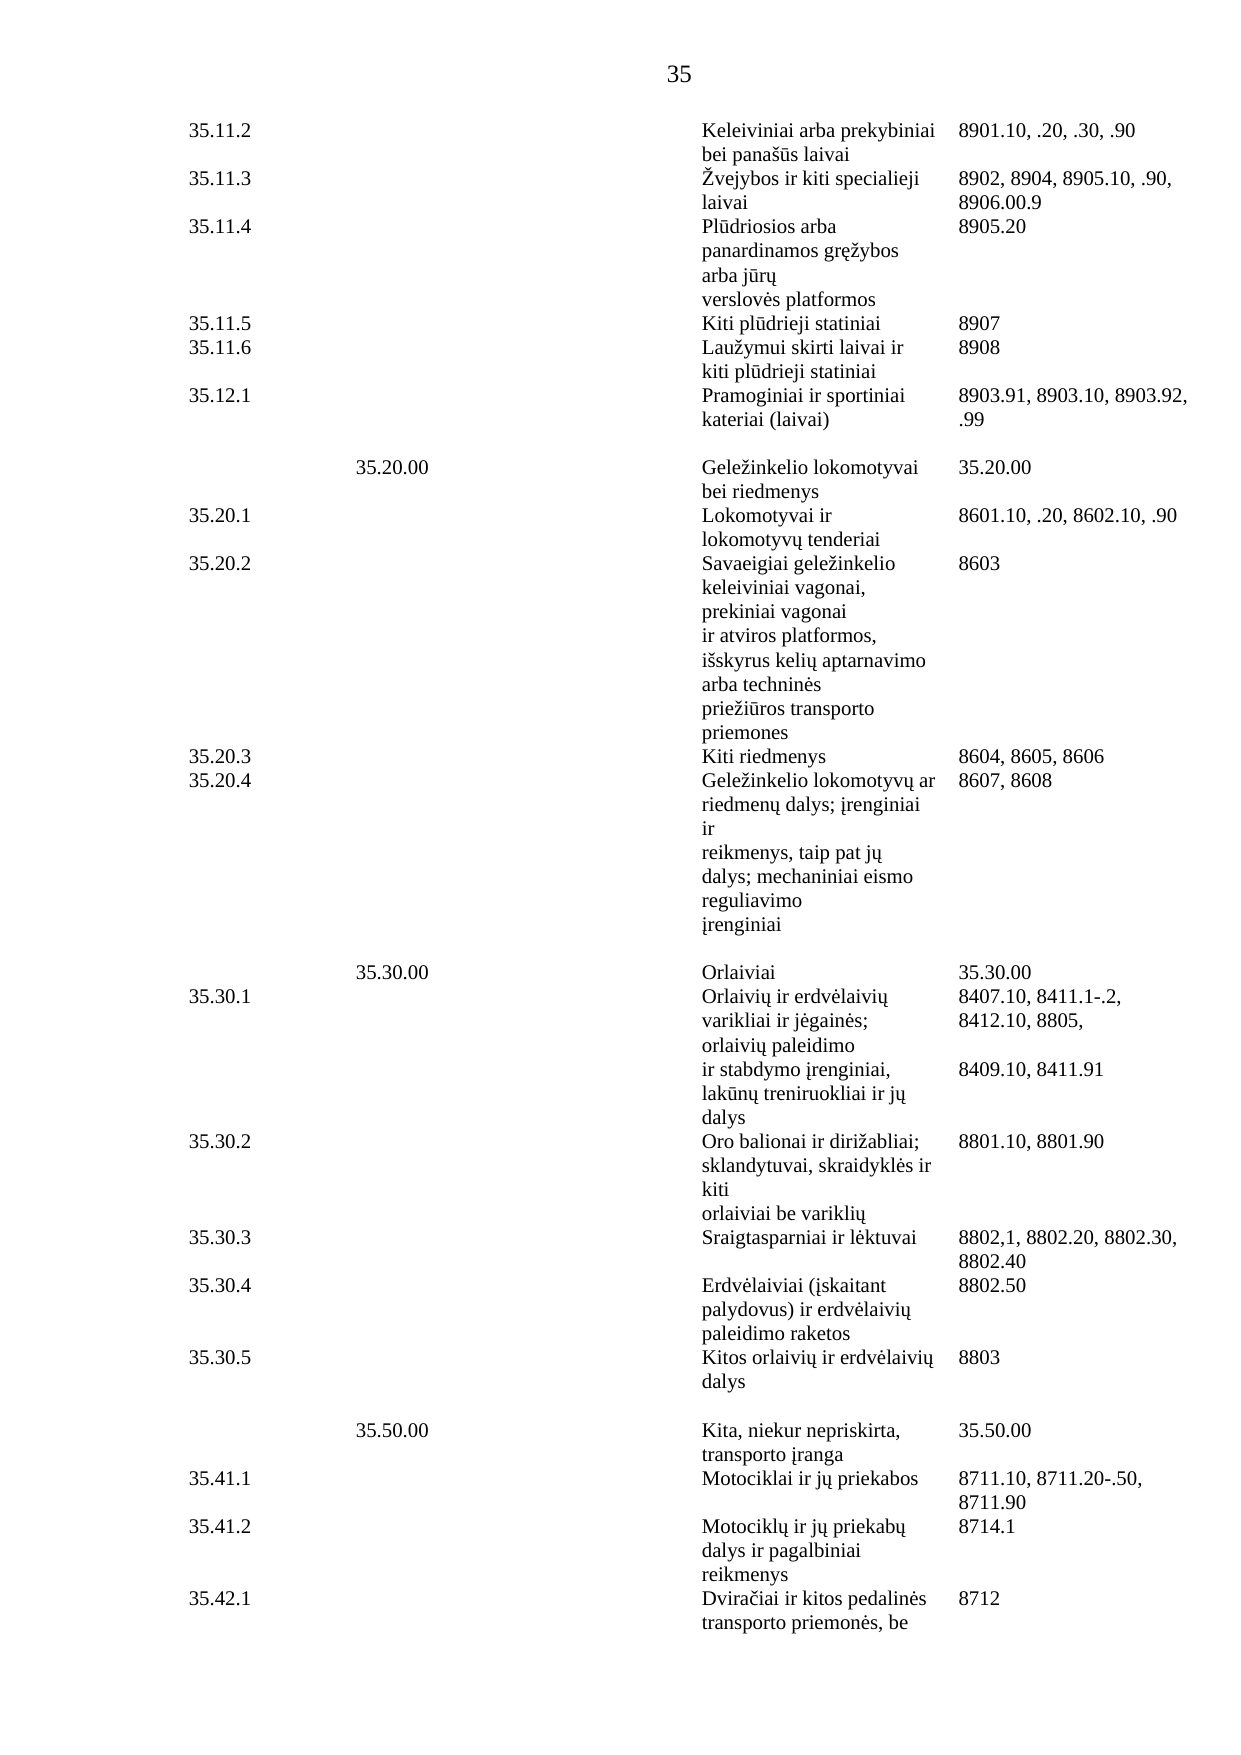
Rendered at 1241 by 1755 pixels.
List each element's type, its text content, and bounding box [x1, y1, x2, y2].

table_cell Keleiviniai arba prekybiniai bei panašūs laivai [690, 118, 947, 166]
table_cell ir atviros platformos, išskyrus kelių aptarnavimo arba techninės [690, 624, 947, 696]
table_cell 8607, 8608 [947, 768, 1204, 840]
table_cell 35.20.1 [177, 503, 344, 551]
table_cell 8603 [947, 551, 1204, 623]
table_cell 35.12.1 [177, 383, 344, 431]
table_cell Kita, niekur nepriskirta, transporto įranga [690, 1418, 947, 1466]
table_cell 35.30.1 [177, 984, 344, 1057]
table_cell [177, 696, 344, 744]
table_cell [344, 311, 690, 335]
table_cell 8712 [947, 1586, 1204, 1634]
table_cell Orlaiviai [690, 960, 947, 984]
table_cell 35.30.3 [177, 1225, 344, 1273]
table_cell Geležinkelio lokomotyvų ar riedmenų dalys; įrenginiai ir [690, 768, 947, 840]
table_cell 8905.20 [947, 214, 1204, 287]
table_cell [344, 1586, 690, 1634]
table_cell Žvejybos ir kiti specialieji laivai [690, 166, 947, 214]
table_cell [177, 1394, 344, 1417]
table_cell [690, 431, 947, 455]
table_cell [344, 287, 690, 311]
table_cell 8803 [947, 1345, 1204, 1393]
table_cell Kitos orlaivių ir erdvėlaivių dalys [690, 1345, 947, 1393]
table_cell [344, 1057, 690, 1129]
table_cell 35.20.3 [177, 744, 344, 768]
table_cell Orlaivių ir erdvėlaivių varikliai ir jėgainės; orlaivių paleidimo [690, 984, 947, 1057]
table_cell [947, 912, 1204, 936]
table_cell [177, 287, 344, 311]
table_cell 8907 [947, 311, 1204, 335]
table_cell [344, 1273, 690, 1345]
table_cell [344, 984, 690, 1057]
table_cell Savaeigiai geležinkelio keleiviniai vagonai, prekiniai vagonai [690, 551, 947, 623]
table_cell [177, 840, 344, 912]
table_cell 35.20.00 [947, 455, 1204, 503]
table_cell 35.30.4 [177, 1273, 344, 1345]
table_cell 8802,1, 8802.20, 8802.30, 8802.40 [947, 1225, 1204, 1273]
table_cell [344, 768, 690, 840]
table_cell [344, 551, 690, 623]
table_cell [344, 166, 690, 214]
table_cell 35.41.2 [177, 1514, 344, 1586]
table_cell 35.20.00 [344, 455, 690, 503]
table_cell [177, 1057, 344, 1129]
table_cell [947, 624, 1204, 696]
table_cell [344, 335, 690, 383]
table_cell [177, 455, 344, 503]
table_cell 35.20.4 [177, 768, 344, 840]
table_cell [177, 912, 344, 936]
table_cell Laužymui skirti laivai ir kiti plūdrieji statiniai [690, 335, 947, 383]
table_cell verslovės platformos [690, 287, 947, 311]
table_cell [344, 1129, 690, 1201]
table_cell [344, 936, 690, 960]
table_cell 8409.10, 8411.91 [947, 1057, 1204, 1129]
table_cell 35.11.5 [177, 311, 344, 335]
table_cell ir stabdymo įrenginiai, lakūnų treniruokliai ir jų dalys [690, 1057, 947, 1129]
table_cell Kiti plūdrieji statiniai [690, 311, 947, 335]
table_cell [947, 696, 1204, 744]
table_cell Erdvėlaiviai (įskaitant palydovus) ir erdvėlaivių paleidimo raketos [690, 1273, 947, 1345]
table_cell 35.11.2 [177, 118, 344, 166]
table_cell [690, 1394, 947, 1417]
table_cell [344, 383, 690, 431]
table_cell priežiūros transporto priemones [690, 696, 947, 744]
table_cell [344, 503, 690, 551]
table_cell 35.30.2 [177, 1129, 344, 1201]
table_cell Oro balionai ir dirižabliai; sklandytuvai, skraidyklės ir kiti [690, 1129, 947, 1201]
table_cell 8802.50 [947, 1273, 1204, 1345]
table_cell [344, 1225, 690, 1273]
table_cell 8908 [947, 335, 1204, 383]
table_cell [690, 936, 947, 960]
table_cell [344, 1514, 690, 1586]
table_cell Plūdriosios arba panardinamos gręžybos arba jūrų [690, 214, 947, 287]
table_cell 8714.1 [947, 1514, 1204, 1586]
table_cell 8604, 8605, 8606 [947, 744, 1204, 768]
table_cell 35.42.1 [177, 1586, 344, 1634]
table_cell [177, 431, 344, 455]
table_cell [344, 1466, 690, 1514]
table_cell [177, 936, 344, 960]
table_cell 35.20.2 [177, 551, 344, 623]
table_cell [947, 1201, 1204, 1225]
table_cell 8901.10, .20, .30, .90 [947, 118, 1204, 166]
table_cell įrenginiai [690, 912, 947, 936]
table_cell orlaiviai be variklių [690, 1201, 947, 1225]
table_cell Lokomotyvai ir lokomotyvų tenderiai [690, 503, 947, 551]
table_cell Motociklai ir jų priekabos [690, 1466, 947, 1514]
table_cell Geležinkelio lokomotyvai bei riedmenys [690, 455, 947, 503]
table_cell [344, 431, 690, 455]
table_cell 35.30.00 [344, 960, 690, 984]
table_cell 35.11.6 [177, 335, 344, 383]
table_cell 8801.10, 8801.90 [947, 1129, 1204, 1201]
table_cell [344, 1201, 690, 1225]
table_cell 8601.10, .20, 8602.10, .90 [947, 503, 1204, 551]
table_cell [947, 936, 1204, 960]
table_cell [344, 744, 690, 768]
table_cell [177, 1201, 344, 1225]
table_cell [344, 118, 690, 166]
table_cell 35.50.00 [344, 1418, 690, 1466]
table_cell 35.30.5 [177, 1345, 344, 1393]
table_cell [177, 624, 344, 696]
table_cell [344, 624, 690, 696]
table_cell [947, 1394, 1204, 1417]
table_cell [947, 287, 1204, 311]
table_cell 8903.91, 8903.10, 8903.92, .99 [947, 383, 1204, 431]
table_cell 35.11.4 [177, 214, 344, 287]
table_cell [344, 214, 690, 287]
table_cell [344, 1394, 690, 1417]
table_cell [344, 696, 690, 744]
table_cell [177, 960, 344, 984]
table_cell 35.41.1 [177, 1466, 344, 1514]
table_cell [947, 431, 1204, 455]
table_cell [344, 840, 690, 912]
table_cell 8711.10, 8711.20-.50, 8711.90 [947, 1466, 1204, 1514]
table_cell 35.11.3 [177, 166, 344, 214]
table_cell Sraigtasparniai ir lėktuvai [690, 1225, 947, 1273]
table_cell Dviračiai ir kitos pedalinės transporto priemonės, be [690, 1586, 947, 1634]
table_cell 8902, 8904, 8905.10, .90, 8906.00.9 [947, 166, 1204, 214]
table_cell Pramoginiai ir sportiniai kateriai (laivai) [690, 383, 947, 431]
table_cell 35.30.00 [947, 960, 1204, 984]
table_cell Motociklų ir jų priekabų dalys ir pagalbiniai reikmenys [690, 1514, 947, 1586]
table_cell [344, 912, 690, 936]
table_cell [177, 1418, 344, 1466]
table_cell [947, 840, 1204, 912]
table_cell 8407.10, 8411.1-.2, 8412.10, 8805, [947, 984, 1204, 1057]
table_cell Kiti riedmenys [690, 744, 947, 768]
table_cell [344, 1345, 690, 1393]
table_cell reikmenys, taip pat jų dalys; mechaniniai eismo reguliavimo [690, 840, 947, 912]
table_cell 35.50.00 [947, 1418, 1204, 1466]
